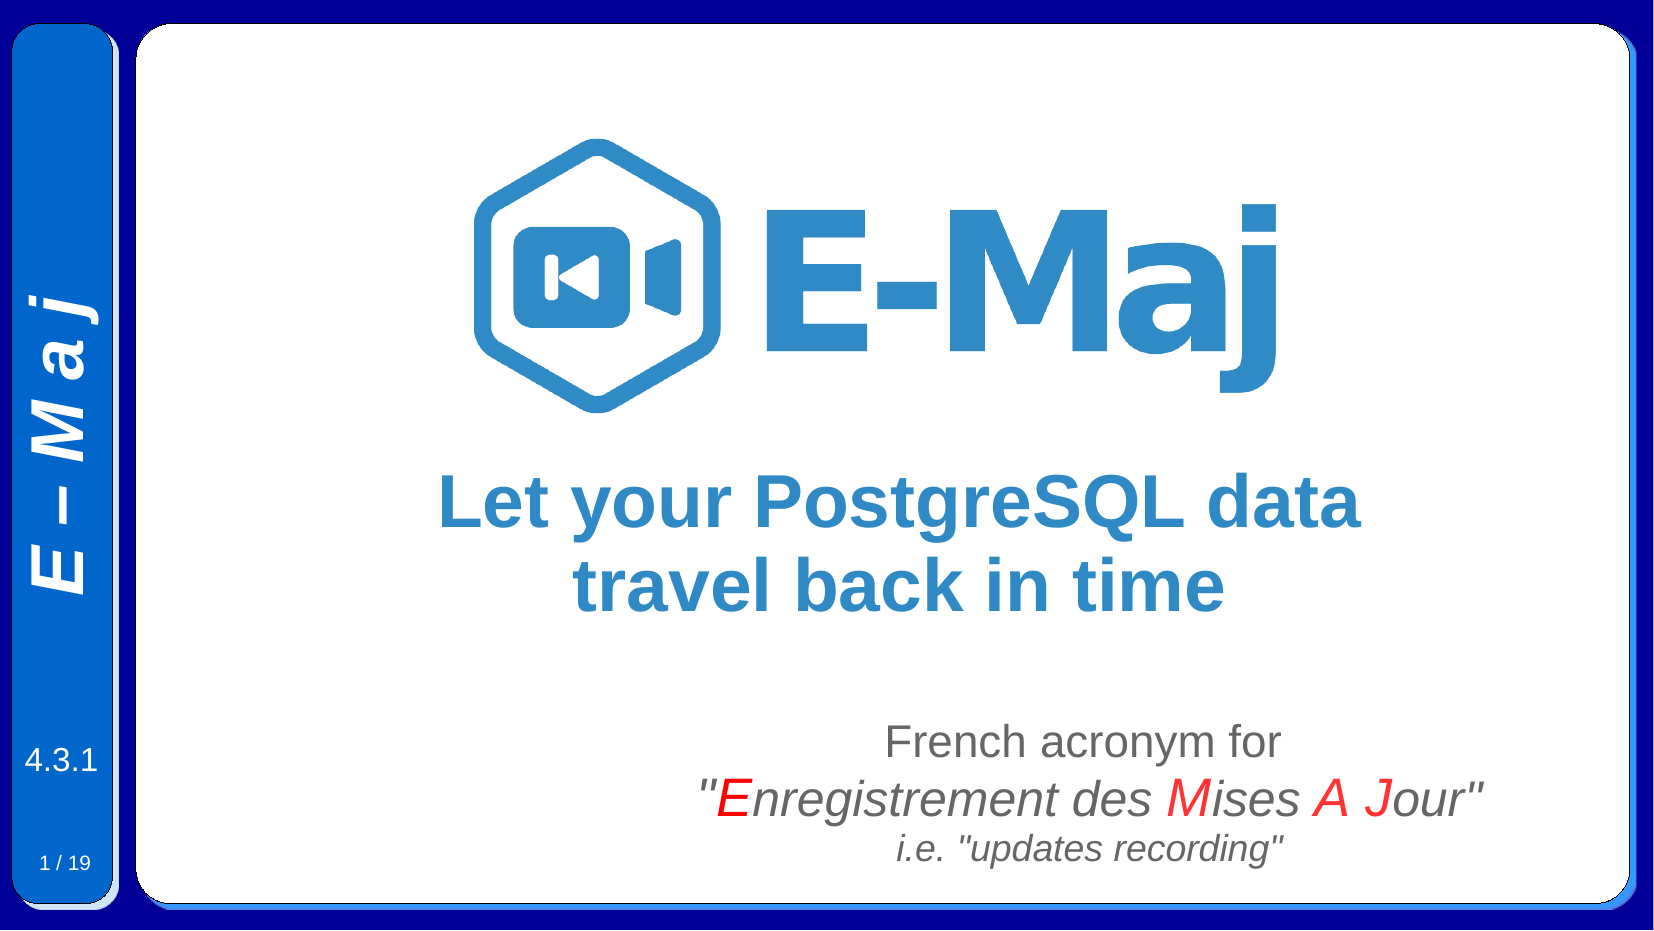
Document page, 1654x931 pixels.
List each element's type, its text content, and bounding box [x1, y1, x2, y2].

text_box French acronym for "Enregistrement des Mises A Jour" i.e. "updates recording" [602, 708, 1577, 878]
picture [472, 137, 1276, 366]
text_box Let your PostgreSQL data travel back in time [194, 366, 1570, 832]
